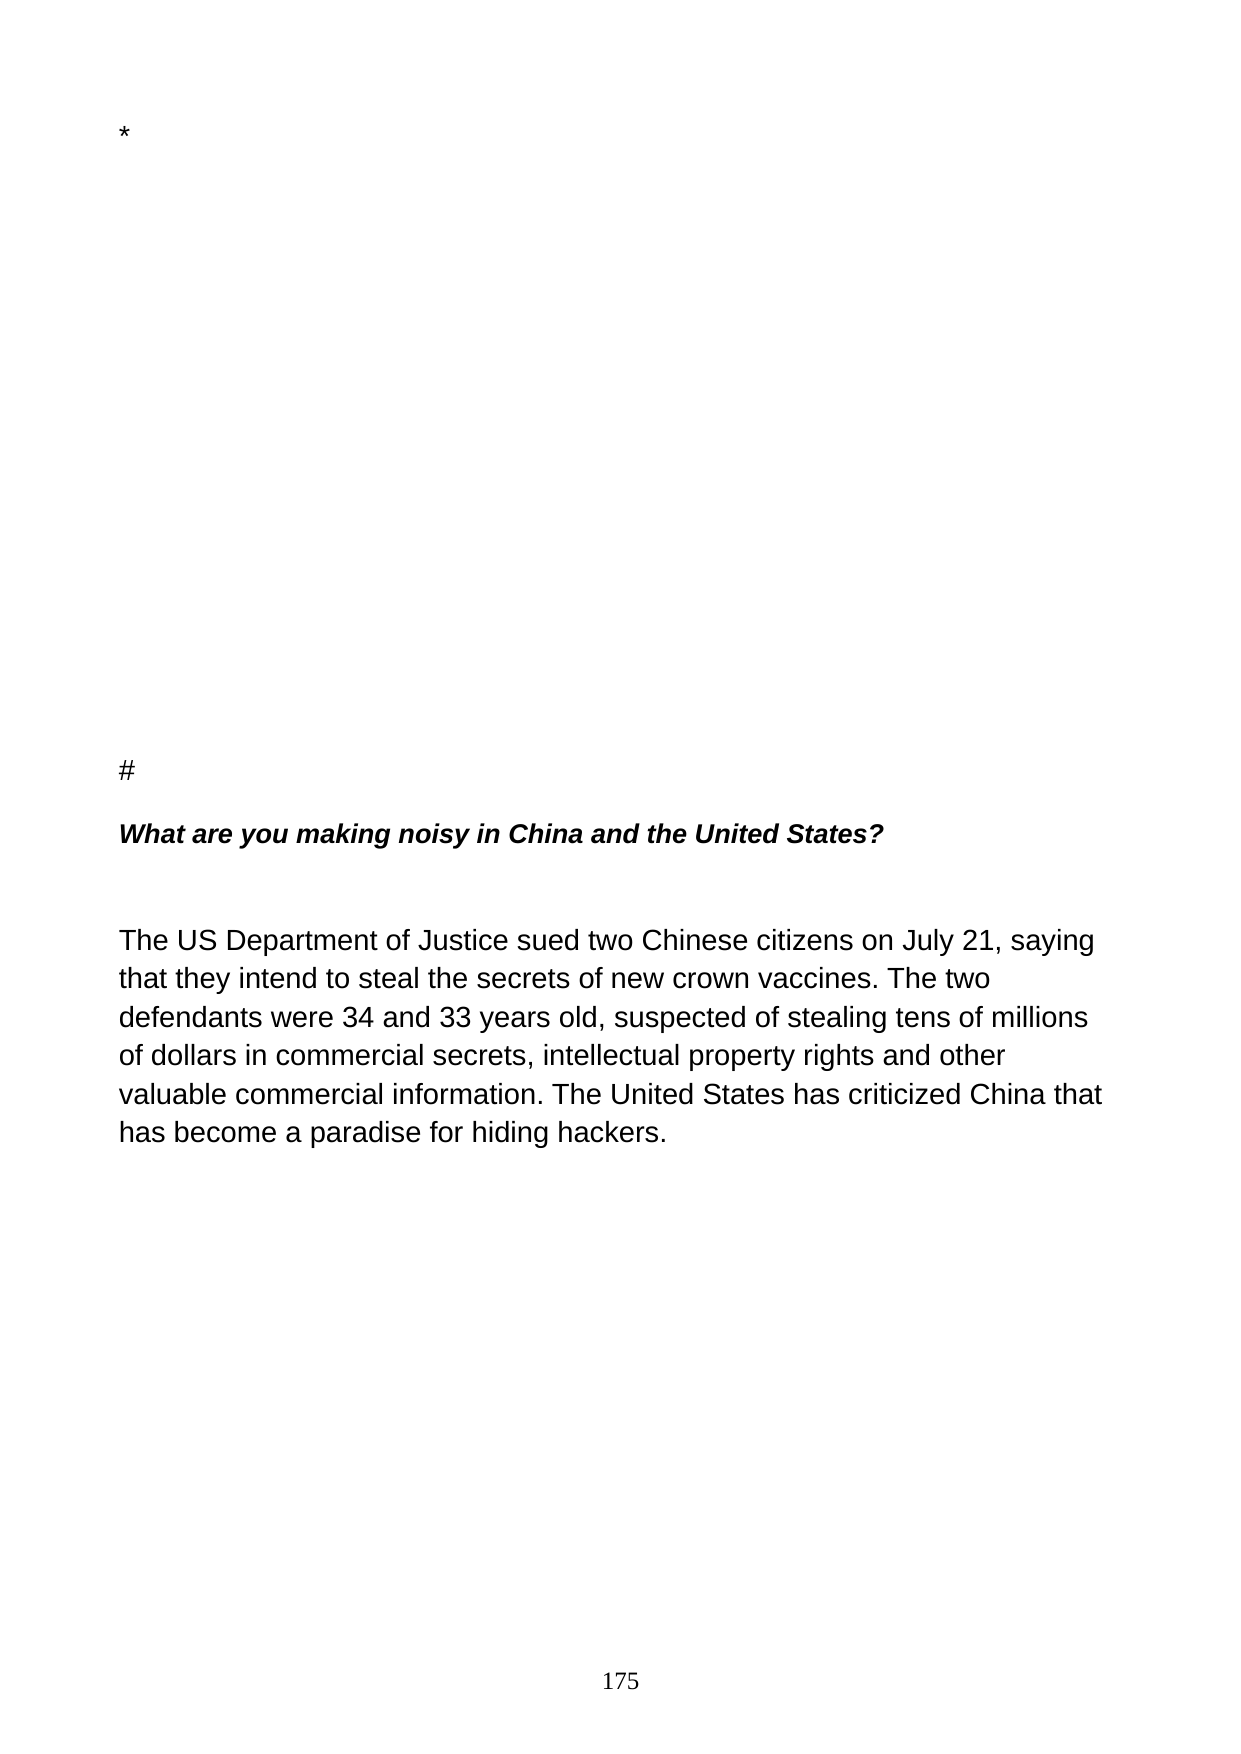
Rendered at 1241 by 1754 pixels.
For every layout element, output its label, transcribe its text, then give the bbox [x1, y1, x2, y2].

subtitle What are you making noisy in China and the United States? [118, 818, 1122, 849]
text The US Department of Justice sued two Chinese citizens on July 21, saying that they intend to steal the secrets of new crown vaccines. The two defendants were 34 and 33 years old, suspected of stealing tens of millions of dollars in commercial secrets, intellectual property rights and other valuable commercial information. The United States has criticized China that has become a paradise for hiding hackers. [118, 923, 1122, 1149]
text * # [118, 118, 1122, 786]
